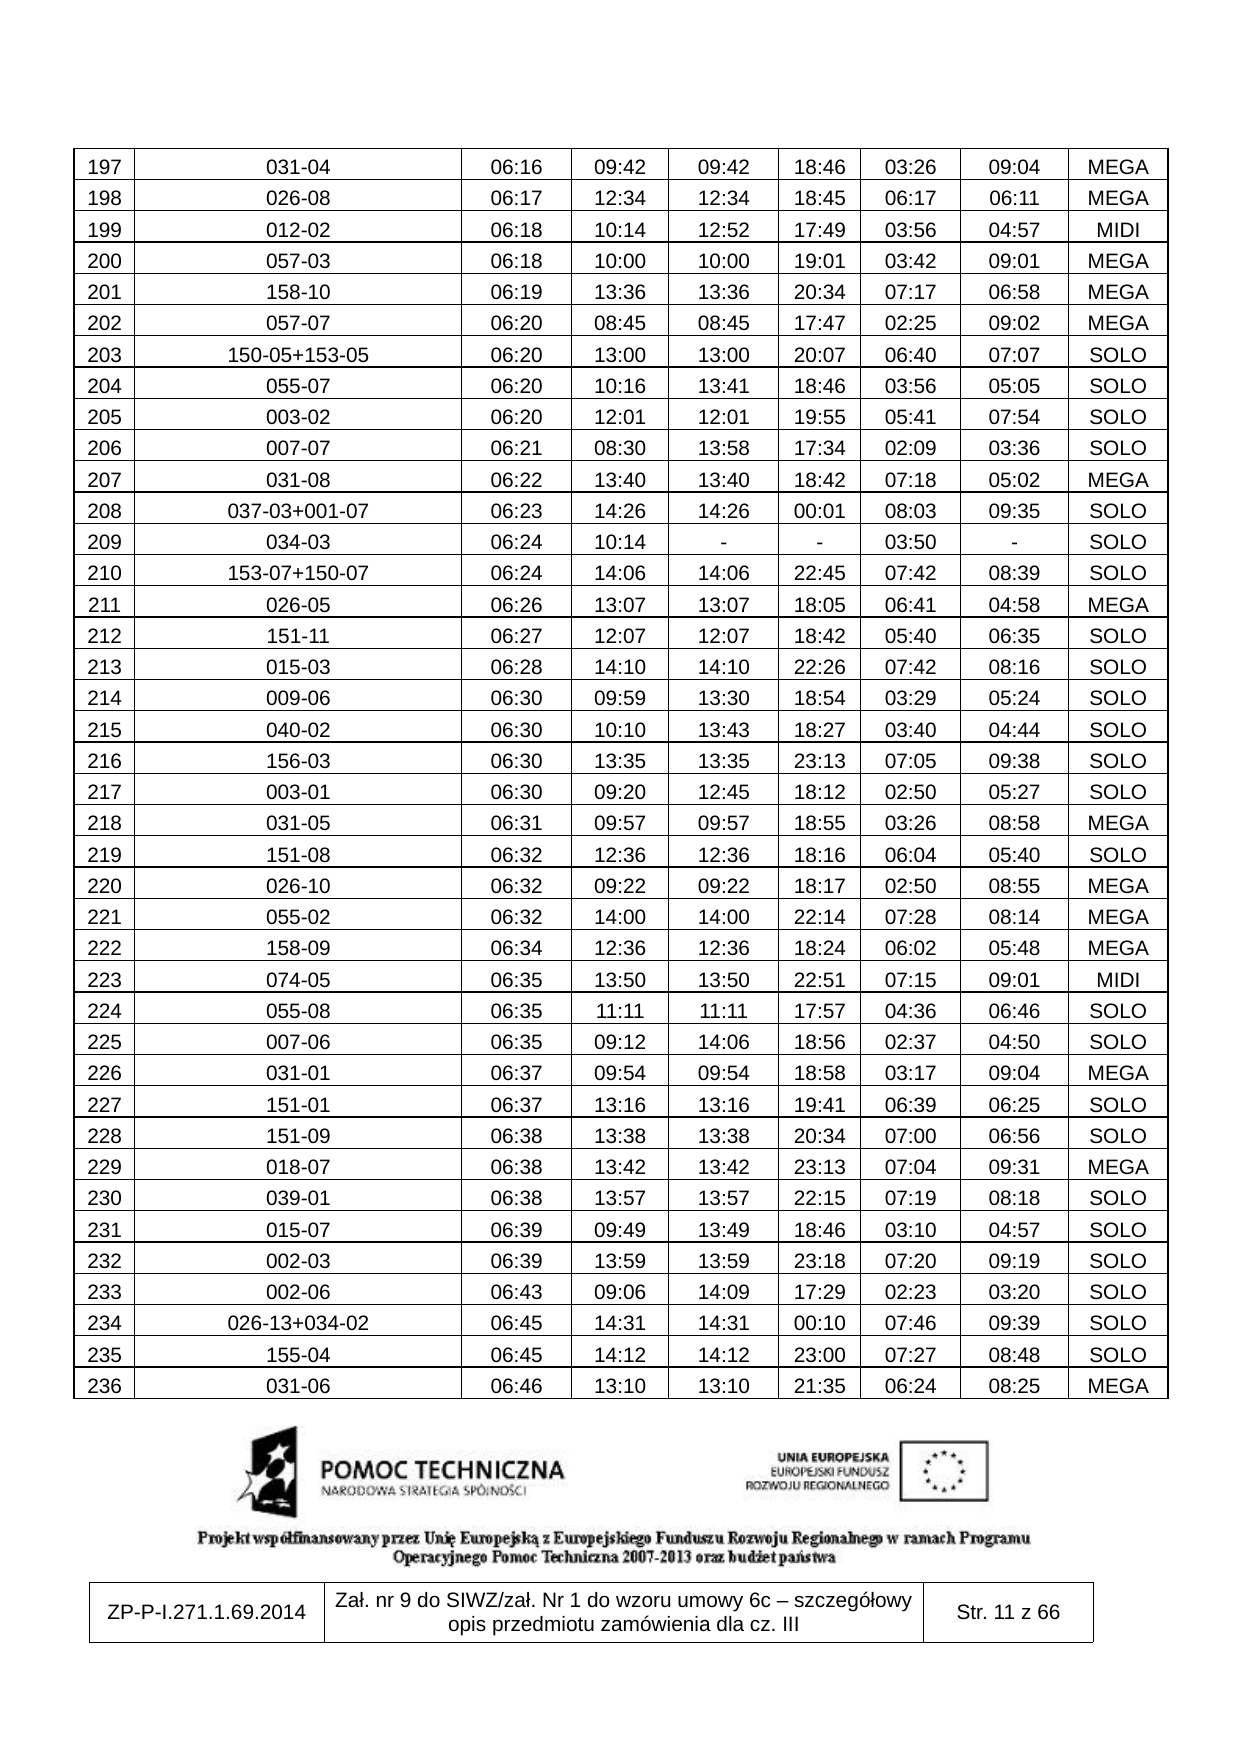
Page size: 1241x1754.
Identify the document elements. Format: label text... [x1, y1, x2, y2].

table_cell 13:30 [669, 680, 778, 710]
table_cell 08:18 [961, 1180, 1068, 1210]
table_cell MEGA [1069, 1368, 1167, 1398]
table_cell SOLO [1069, 1118, 1167, 1148]
table_cell 06:41 [861, 586, 960, 616]
table_cell 09:02 [961, 305, 1068, 335]
table_cell SOLO [1069, 1274, 1167, 1304]
table_cell 09:06 [572, 1274, 668, 1304]
table_cell 153-07+150-07 [135, 555, 461, 585]
table_cell 07:42 [861, 555, 960, 585]
table_cell 015-07 [135, 1211, 461, 1241]
table_cell 06:45 [462, 1305, 571, 1335]
table_cell 06:18 [462, 211, 571, 241]
table_cell 14:10 [572, 649, 668, 679]
table_cell 08:03 [861, 493, 960, 523]
table_cell 13:07 [572, 586, 668, 616]
table_cell 09:22 [669, 868, 778, 898]
table_cell 14:26 [572, 493, 668, 523]
table_cell 03:26 [861, 805, 960, 835]
table_cell 18:24 [779, 930, 860, 960]
table_cell 17:29 [779, 1274, 860, 1304]
table_cell 002-03 [135, 1243, 461, 1273]
table_cell 02:50 [861, 774, 960, 804]
table_cell SOLO [1069, 524, 1167, 554]
table_cell 06:38 [462, 1180, 571, 1210]
table_cell 18:46 [779, 368, 860, 398]
table_cell 18:46 [779, 1211, 860, 1241]
table_cell 08:25 [961, 1368, 1068, 1398]
table_cell 14:00 [572, 899, 668, 929]
table_cell 06:16 [462, 149, 571, 179]
table_cell 04:44 [961, 711, 1068, 741]
table_cell 07:15 [861, 961, 960, 991]
table_cell 14:09 [669, 1274, 778, 1304]
table_cell 18:17 [779, 868, 860, 898]
table_cell 23:18 [779, 1243, 860, 1273]
table_cell 13:07 [669, 586, 778, 616]
table_cell 07:17 [861, 274, 960, 304]
table_cell 14:12 [669, 1336, 778, 1366]
table_cell MEGA [1069, 461, 1167, 491]
table_cell 07:05 [861, 743, 960, 773]
table_cell 07:18 [861, 461, 960, 491]
table_cell 151-11 [135, 618, 461, 648]
table_cell MIDI [1069, 961, 1167, 991]
table_cell 09:38 [961, 743, 1068, 773]
table_cell 209 [75, 524, 134, 554]
table_cell 13:59 [572, 1243, 668, 1273]
table_cell 09:49 [572, 1211, 668, 1241]
table_cell 198 [75, 180, 134, 210]
table_cell 00:01 [779, 493, 860, 523]
table_cell 22:15 [779, 1180, 860, 1210]
table_cell 214 [75, 680, 134, 710]
table_cell 22:14 [779, 899, 860, 929]
table_cell 13:43 [669, 711, 778, 741]
table_cell 203 [75, 336, 134, 366]
table_cell SOLO [1069, 649, 1167, 679]
table_cell 218 [75, 805, 134, 835]
table_cell SOLO [1069, 368, 1167, 398]
table_cell 031-04 [135, 149, 461, 179]
table_cell 05:05 [961, 368, 1068, 398]
table_cell 13:57 [572, 1180, 668, 1210]
table_cell 055-07 [135, 368, 461, 398]
table_cell 07:07 [961, 336, 1068, 366]
table_cell 002-06 [135, 1274, 461, 1304]
table_cell 040-02 [135, 711, 461, 741]
table_cell 232 [75, 1243, 134, 1273]
table_cell MEGA [1069, 930, 1167, 960]
table_cell 06:38 [462, 1149, 571, 1179]
table_cell 04:36 [861, 993, 960, 1023]
table_cell SOLO [1069, 1211, 1167, 1241]
table_cell 202 [75, 305, 134, 335]
table_cell 08:30 [572, 430, 668, 460]
table_cell 03:40 [861, 711, 960, 741]
table_cell 06:32 [462, 836, 571, 866]
table_cell MEGA [1069, 243, 1167, 273]
table_cell 233 [75, 1274, 134, 1304]
table_cell 12:07 [572, 618, 668, 648]
table_cell 06:30 [462, 680, 571, 710]
table_cell 04:57 [961, 1211, 1068, 1241]
table_cell 09:20 [572, 774, 668, 804]
table_cell 06:24 [462, 524, 571, 554]
table_cell 21:35 [779, 1368, 860, 1398]
table_cell SOLO [1069, 1180, 1167, 1210]
table_cell 201 [75, 274, 134, 304]
table_cell 06:26 [462, 586, 571, 616]
table_cell 04:57 [961, 211, 1068, 241]
table_cell 06:39 [861, 1086, 960, 1116]
table_cell 18:12 [779, 774, 860, 804]
table_cell 10:14 [572, 524, 668, 554]
table_cell SOLO [1069, 993, 1167, 1023]
table_cell 003-01 [135, 774, 461, 804]
table_cell 226 [75, 1055, 134, 1085]
table_cell 03:36 [961, 430, 1068, 460]
table_cell SOLO [1069, 336, 1167, 366]
table_cell 09:04 [961, 1055, 1068, 1085]
table_cell 026-08 [135, 180, 461, 210]
table_cell 05:40 [861, 618, 960, 648]
table_cell 09:39 [961, 1305, 1068, 1335]
table_cell 219 [75, 836, 134, 866]
table_cell MEGA [1069, 1149, 1167, 1179]
table_cell 225 [75, 1024, 134, 1054]
table_cell 18:27 [779, 711, 860, 741]
table_cell MEGA [1069, 868, 1167, 898]
table_cell 12:34 [572, 180, 668, 210]
table_cell 09:57 [669, 805, 778, 835]
table_cell 06:35 [961, 618, 1068, 648]
table_cell 09:54 [572, 1055, 668, 1085]
table_cell MEGA [1069, 586, 1167, 616]
table_cell SOLO [1069, 555, 1167, 585]
table_cell MEGA [1069, 274, 1167, 304]
table_cell 031-06 [135, 1368, 461, 1398]
table_cell 13:36 [572, 274, 668, 304]
table_cell 13:42 [669, 1149, 778, 1179]
table_cell 031-08 [135, 461, 461, 491]
table_cell 055-08 [135, 993, 461, 1023]
table_cell 06:24 [861, 1368, 960, 1398]
table_cell 13:41 [669, 368, 778, 398]
table_cell 236 [75, 1368, 134, 1398]
table_cell 18:55 [779, 805, 860, 835]
table_cell 06:19 [462, 274, 571, 304]
table_cell 06:37 [462, 1086, 571, 1116]
table_cell 13:57 [669, 1180, 778, 1210]
table_cell 06:23 [462, 493, 571, 523]
table_cell 06:32 [462, 868, 571, 898]
table_cell 230 [75, 1180, 134, 1210]
table_cell 003-02 [135, 399, 461, 429]
table_cell 212 [75, 618, 134, 648]
table_cell 228 [75, 1118, 134, 1148]
table_cell 08:16 [961, 649, 1068, 679]
table_cell - [669, 524, 778, 554]
table_cell 06:34 [462, 930, 571, 960]
table_cell 007-07 [135, 430, 461, 460]
table_cell 11:11 [572, 993, 668, 1023]
table_cell 223 [75, 961, 134, 991]
table_cell 14:06 [669, 1024, 778, 1054]
table_cell 06:21 [462, 430, 571, 460]
table_cell 09:35 [961, 493, 1068, 523]
table_cell 08:58 [961, 805, 1068, 835]
table_cell 06:25 [961, 1086, 1068, 1116]
table_cell 05:41 [861, 399, 960, 429]
table_cell 14:00 [669, 899, 778, 929]
table_cell MEGA [1069, 1055, 1167, 1085]
table_cell 18:16 [779, 836, 860, 866]
table_cell 14:06 [572, 555, 668, 585]
table_cell 17:57 [779, 993, 860, 1023]
table_cell 039-01 [135, 1180, 461, 1210]
table_cell 14:26 [669, 493, 778, 523]
table_cell 06:46 [961, 993, 1068, 1023]
table_cell 13:10 [572, 1368, 668, 1398]
table_cell 216 [75, 743, 134, 773]
table_cell 13:16 [572, 1086, 668, 1116]
table_cell 14:06 [669, 555, 778, 585]
table_cell 03:56 [861, 368, 960, 398]
table_cell 210 [75, 555, 134, 585]
table_cell - [779, 524, 860, 554]
table_cell 09:42 [572, 149, 668, 179]
table_cell 199 [75, 211, 134, 241]
table_cell 13:10 [669, 1368, 778, 1398]
table_cell 14:31 [669, 1305, 778, 1335]
table_cell SOLO [1069, 618, 1167, 648]
table_cell SOLO [1069, 1086, 1167, 1116]
table_cell 09:42 [669, 149, 778, 179]
table_cell 09:01 [961, 961, 1068, 991]
table_cell 03:20 [961, 1274, 1068, 1304]
table_cell MEGA [1069, 149, 1167, 179]
table_cell 12:36 [572, 930, 668, 960]
table_cell 06:43 [462, 1274, 571, 1304]
table_cell 13:38 [669, 1118, 778, 1148]
table_cell 03:29 [861, 680, 960, 710]
table_cell 12:07 [669, 618, 778, 648]
table_cell 026-13+034-02 [135, 1305, 461, 1335]
table_cell 13:42 [572, 1149, 668, 1179]
table_cell 09:59 [572, 680, 668, 710]
table_cell SOLO [1069, 836, 1167, 866]
table_cell 00:10 [779, 1305, 860, 1335]
table_cell 20:07 [779, 336, 860, 366]
table_cell SOLO [1069, 399, 1167, 429]
table_cell 18:45 [779, 180, 860, 210]
table_cell 06:30 [462, 774, 571, 804]
table_cell 06:30 [462, 743, 571, 773]
table_cell 22:26 [779, 649, 860, 679]
table_cell 09:04 [961, 149, 1068, 179]
table_cell 06:27 [462, 618, 571, 648]
table_cell 06:30 [462, 711, 571, 741]
table_cell 07:00 [861, 1118, 960, 1148]
table_cell SOLO [1069, 1336, 1167, 1366]
table_cell 06:02 [861, 930, 960, 960]
table_cell 205 [75, 399, 134, 429]
table_cell 158-10 [135, 274, 461, 304]
table_cell 037-03+001-07 [135, 493, 461, 523]
table_cell 14:31 [572, 1305, 668, 1335]
table_cell 215 [75, 711, 134, 741]
table_cell 150-05+153-05 [135, 336, 461, 366]
table_cell 235 [75, 1336, 134, 1366]
table_cell 13:40 [572, 461, 668, 491]
table_cell 06:58 [961, 274, 1068, 304]
table_cell 14:12 [572, 1336, 668, 1366]
table_cell 11:11 [669, 993, 778, 1023]
table_cell SOLO [1069, 1305, 1167, 1335]
table_cell 02:23 [861, 1274, 960, 1304]
table_cell SOLO [1069, 680, 1167, 710]
table_cell 074-05 [135, 961, 461, 991]
table_cell 015-03 [135, 649, 461, 679]
table_cell 09:57 [572, 805, 668, 835]
table_cell 09:12 [572, 1024, 668, 1054]
table_cell 222 [75, 930, 134, 960]
table_cell 12:34 [669, 180, 778, 210]
table_cell 211 [75, 586, 134, 616]
table_cell 155-04 [135, 1336, 461, 1366]
table_cell 05:40 [961, 836, 1068, 866]
table_cell 18:42 [779, 618, 860, 648]
table_cell 13:50 [572, 961, 668, 991]
table_cell 03:42 [861, 243, 960, 273]
table_cell SOLO [1069, 1243, 1167, 1273]
table_cell 13:35 [572, 743, 668, 773]
table_cell 10:10 [572, 711, 668, 741]
table_cell SOLO [1069, 430, 1167, 460]
table_cell 08:48 [961, 1336, 1068, 1366]
table_cell 026-10 [135, 868, 461, 898]
table_cell MEGA [1069, 805, 1167, 835]
table_cell 10:00 [572, 243, 668, 273]
table_cell 13:00 [669, 336, 778, 366]
table_cell 09:22 [572, 868, 668, 898]
table_cell 06:22 [462, 461, 571, 491]
picture [193, 1425, 1036, 1568]
table_cell 06:37 [462, 1055, 571, 1085]
table_cell 13:49 [669, 1211, 778, 1241]
table_cell 009-06 [135, 680, 461, 710]
table_cell 19:41 [779, 1086, 860, 1116]
table_cell 06:35 [462, 1024, 571, 1054]
table_cell 12:36 [669, 836, 778, 866]
table_cell 06:39 [462, 1211, 571, 1241]
table_cell 02:09 [861, 430, 960, 460]
table_cell 22:45 [779, 555, 860, 585]
table_cell 156-03 [135, 743, 461, 773]
table_cell 13:59 [669, 1243, 778, 1273]
table_cell 05:02 [961, 461, 1068, 491]
table_cell 04:58 [961, 586, 1068, 616]
table_cell 23:13 [779, 743, 860, 773]
table_cell 207 [75, 461, 134, 491]
table_cell 13:58 [669, 430, 778, 460]
table_cell 08:39 [961, 555, 1068, 585]
table_cell 158-09 [135, 930, 461, 960]
table_cell 206 [75, 430, 134, 460]
table_cell 06:28 [462, 649, 571, 679]
table_cell 12:01 [669, 399, 778, 429]
table_cell 18:05 [779, 586, 860, 616]
table_cell 22:51 [779, 961, 860, 991]
table_cell 08:14 [961, 899, 1068, 929]
table_cell 034-03 [135, 524, 461, 554]
table_cell 13:35 [669, 743, 778, 773]
table_cell 12:36 [669, 930, 778, 960]
table_cell 09:19 [961, 1243, 1068, 1273]
table_cell 12:52 [669, 211, 778, 241]
table_cell 09:01 [961, 243, 1068, 273]
table_cell 208 [75, 493, 134, 523]
table_cell 17:34 [779, 430, 860, 460]
table_cell 23:00 [779, 1336, 860, 1366]
table_cell 07:46 [861, 1305, 960, 1335]
table_cell 200 [75, 243, 134, 273]
table_cell 227 [75, 1086, 134, 1116]
table_cell 07:20 [861, 1243, 960, 1273]
table_cell 06:40 [861, 336, 960, 366]
table_cell 031-01 [135, 1055, 461, 1085]
table_cell 204 [75, 368, 134, 398]
table_cell 04:50 [961, 1024, 1068, 1054]
table_cell 13:38 [572, 1118, 668, 1148]
table_cell 151-09 [135, 1118, 461, 1148]
table_cell 18:56 [779, 1024, 860, 1054]
table_cell 07:04 [861, 1149, 960, 1179]
table_cell 224 [75, 993, 134, 1023]
table_cell 18:58 [779, 1055, 860, 1085]
table_cell 13:16 [669, 1086, 778, 1116]
table_cell 03:56 [861, 211, 960, 241]
table_cell SOLO [1069, 711, 1167, 741]
table_cell 08:45 [669, 305, 778, 335]
table_cell 012-02 [135, 211, 461, 241]
table_cell 06:24 [462, 555, 571, 585]
table_cell 213 [75, 649, 134, 679]
table_cell 06:35 [462, 961, 571, 991]
table_cell 02:25 [861, 305, 960, 335]
table_cell 06:32 [462, 899, 571, 929]
table_cell 13:36 [669, 274, 778, 304]
table_cell 06:56 [961, 1118, 1068, 1148]
table_cell 06:31 [462, 805, 571, 835]
table_cell 09:54 [669, 1055, 778, 1085]
table_cell 12:45 [669, 774, 778, 804]
table_cell 07:28 [861, 899, 960, 929]
table_cell SOLO [1069, 743, 1167, 773]
table_cell 229 [75, 1149, 134, 1179]
table_cell 09:31 [961, 1149, 1068, 1179]
table_cell 03:50 [861, 524, 960, 554]
table_cell 17:49 [779, 211, 860, 241]
table_cell 06:46 [462, 1368, 571, 1398]
table_cell 220 [75, 868, 134, 898]
table_cell 06:38 [462, 1118, 571, 1148]
table_cell 06:18 [462, 243, 571, 273]
table_cell 07:27 [861, 1336, 960, 1366]
table_cell 12:36 [572, 836, 668, 866]
table_cell 12:01 [572, 399, 668, 429]
table_cell 055-02 [135, 899, 461, 929]
table_cell 06:20 [462, 368, 571, 398]
table_cell 17:47 [779, 305, 860, 335]
table_cell 03:26 [861, 149, 960, 179]
table_cell 06:17 [462, 180, 571, 210]
table_cell 14:10 [669, 649, 778, 679]
table_cell SOLO [1069, 493, 1167, 523]
table_cell 07:19 [861, 1180, 960, 1210]
table_cell SOLO [1069, 1024, 1167, 1054]
table_cell 18:54 [779, 680, 860, 710]
table_cell MIDI [1069, 211, 1167, 241]
table_cell 03:17 [861, 1055, 960, 1085]
table_cell 07:54 [961, 399, 1068, 429]
table_cell 13:00 [572, 336, 668, 366]
table_cell 02:37 [861, 1024, 960, 1054]
table_cell 026-05 [135, 586, 461, 616]
table_cell 20:34 [779, 274, 860, 304]
table_cell 197 [75, 149, 134, 179]
table_cell 151-01 [135, 1086, 461, 1116]
table_cell 05:24 [961, 680, 1068, 710]
table_cell 031-05 [135, 805, 461, 835]
table_cell 217 [75, 774, 134, 804]
table_cell MEGA [1069, 899, 1167, 929]
table_cell 10:14 [572, 211, 668, 241]
table_cell 03:10 [861, 1211, 960, 1241]
table_cell 08:45 [572, 305, 668, 335]
table_cell MEGA [1069, 305, 1167, 335]
table_cell 20:34 [779, 1118, 860, 1148]
table_cell 06:17 [861, 180, 960, 210]
table_cell - [961, 524, 1068, 554]
table_cell 06:35 [462, 993, 571, 1023]
table_cell 23:13 [779, 1149, 860, 1179]
table_cell SOLO [1069, 774, 1167, 804]
table_cell 221 [75, 899, 134, 929]
table_cell 19:55 [779, 399, 860, 429]
table_cell 06:04 [861, 836, 960, 866]
table_cell 231 [75, 1211, 134, 1241]
table_cell 018-07 [135, 1149, 461, 1179]
table_cell 05:27 [961, 774, 1068, 804]
table_cell 151-08 [135, 836, 461, 866]
table_cell 05:48 [961, 930, 1068, 960]
table_cell 02:50 [861, 868, 960, 898]
table_cell 06:39 [462, 1243, 571, 1273]
table_cell 06:45 [462, 1336, 571, 1366]
table_cell 06:20 [462, 399, 571, 429]
table_cell 057-07 [135, 305, 461, 335]
table_cell 19:01 [779, 243, 860, 273]
table_cell 13:40 [669, 461, 778, 491]
table_cell 08:55 [961, 868, 1068, 898]
table_cell 057-03 [135, 243, 461, 273]
table_cell 10:00 [669, 243, 778, 273]
table_cell 18:46 [779, 149, 860, 179]
table_cell MEGA [1069, 180, 1167, 210]
table_cell 06:11 [961, 180, 1068, 210]
table_cell 13:50 [669, 961, 778, 991]
table_cell 18:42 [779, 461, 860, 491]
table_cell 06:20 [462, 305, 571, 335]
table_cell 007-06 [135, 1024, 461, 1054]
table_cell 07:42 [861, 649, 960, 679]
table_cell 06:20 [462, 336, 571, 366]
table_cell 10:16 [572, 368, 668, 398]
table_cell 234 [75, 1305, 134, 1335]
